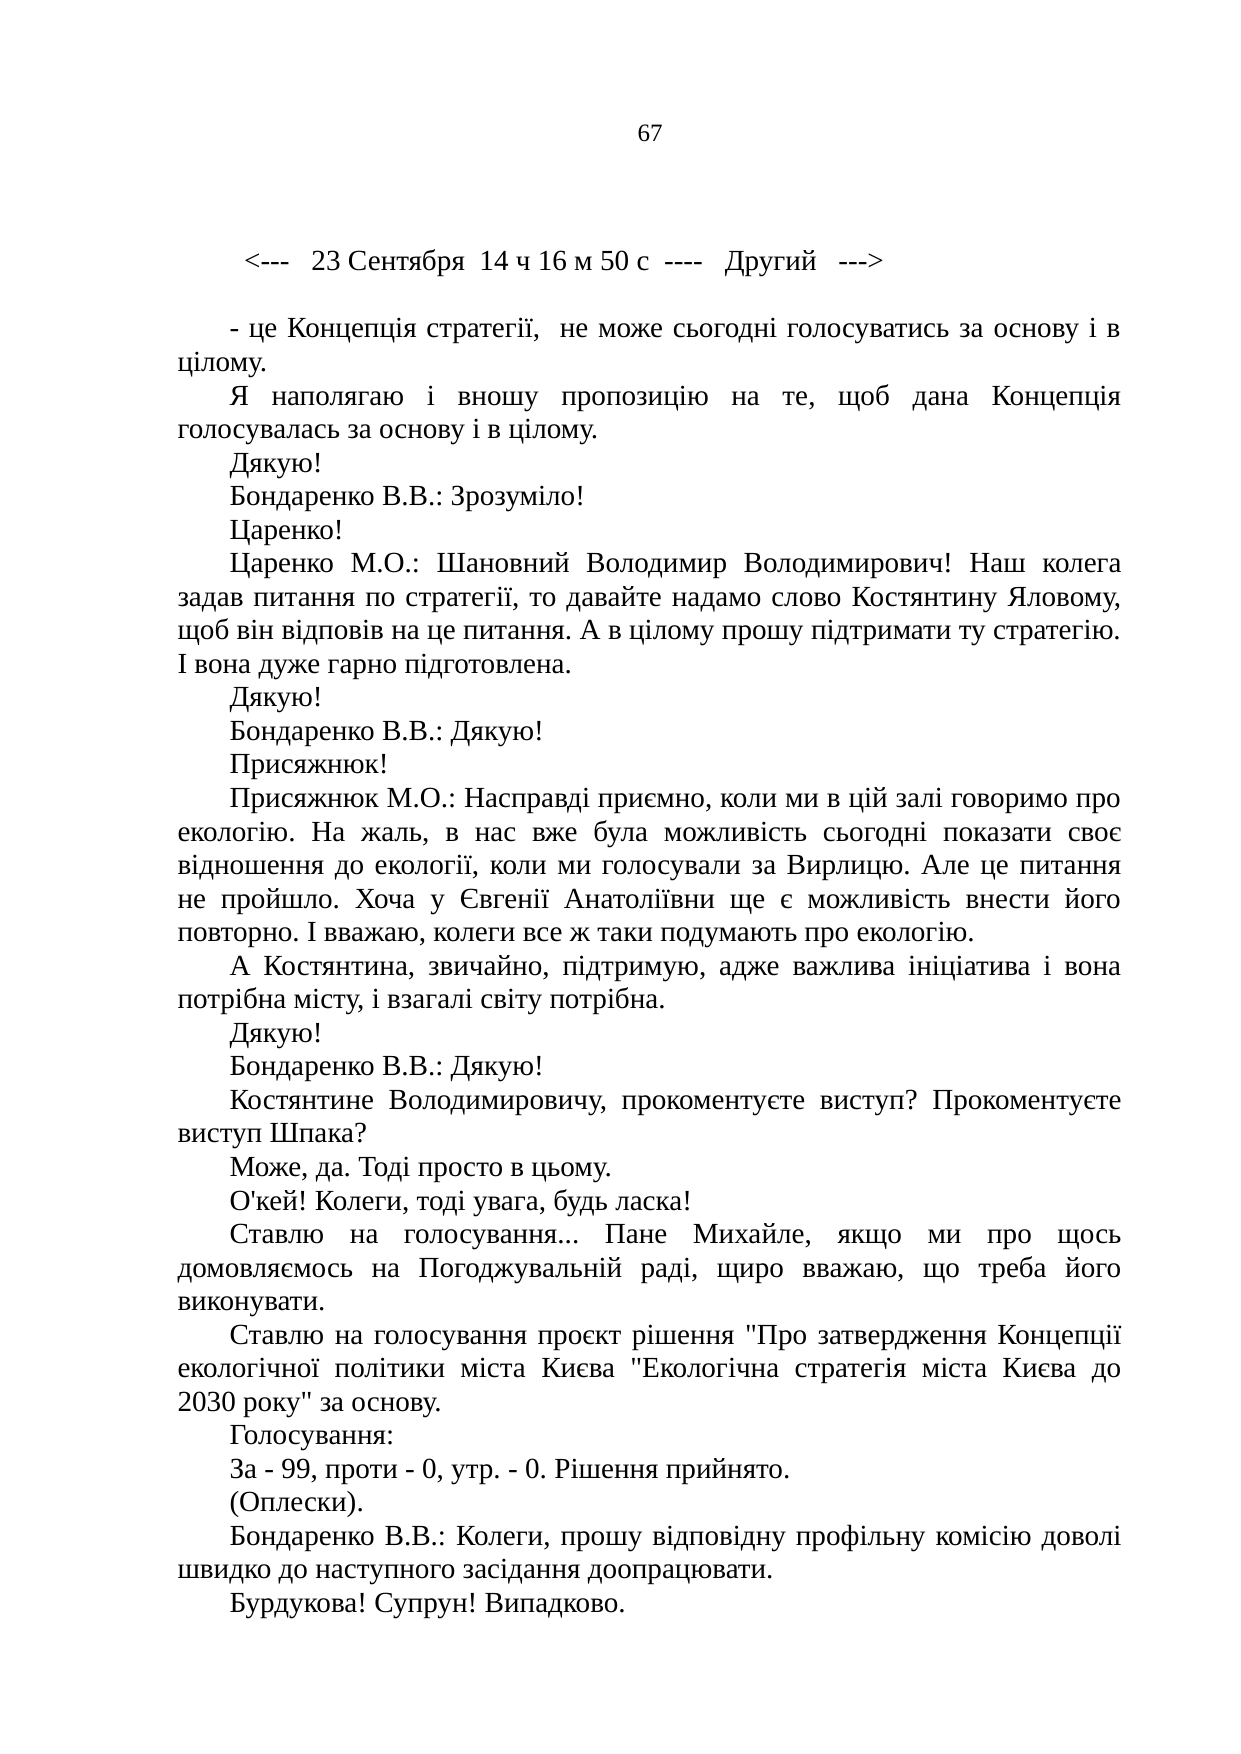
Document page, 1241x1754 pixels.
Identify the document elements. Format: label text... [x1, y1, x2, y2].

text - це Концепція стратегії, не може сьогодні голосуватись за основу і в цілому. [177, 311, 1122, 378]
text Голосування: [177, 1417, 1122, 1451]
text Я наполягаю і вношу пропозицію на те, щоб дана Концепція голосувалась за основу і в цілому. [177, 378, 1122, 445]
text Присяжнюк! [177, 747, 1122, 780]
text Царенко М.О.: Шановний Володимир Володимирович! Наш колега задав питання по стратегії, то давайте надамо слово Костянтину Яловому, щоб він відповів на це питання. А в цілому прошу підтримати ту стратегію. І вона дуже гарно підготовлена. [177, 545, 1122, 679]
text О'кей! Колеги, тоді увага, будь ласка! [177, 1183, 1122, 1216]
text А Костянтина, звичайно, підтримую, адже важлива ініціатива і вона потрібна місту, і взагалі світу потрібна. [177, 948, 1122, 1015]
text Дякую! [177, 679, 1122, 713]
text Бурдукова! Супрун! Випадково. [177, 1585, 1122, 1619]
text За - 99, проти - 0, утр. - 0. Рішення прийнято. [177, 1451, 1122, 1484]
text Ставлю на голосування... Пане Михайле, якщо ми про щось домовляємось на Погоджувальній раді, щиро вважаю, що треба його виконувати. [177, 1216, 1122, 1317]
text Може, да. Тоді просто в цьому. [177, 1149, 1122, 1183]
text Присяжнюк М.О.: Насправді приємно, коли ми в цій залі говоримо про екологію. На жаль, в нас вже була можливість сьогодні показати своє відношення до екології, коли ми голосували за Вирлицю. Але це питання не пройшло. Хоча у Євгенії Анатоліївни ще є можливість внести його повторно. І вважаю, колеги все ж таки подумають про екологію. [177, 780, 1122, 948]
text <--- 23 Сентября 14 ч 16 м 50 с ---- Другий ---> [177, 243, 1122, 277]
text Бондаренко В.В.: Дякую! [177, 1048, 1122, 1082]
text Ставлю на голосування проєкт рішення "Про затвердження Концепції екологічної політики міста Києва "Екологічна стратегія міста Києва до 2030 року" за основу. [177, 1317, 1122, 1417]
text (Оплески). [177, 1484, 1122, 1518]
text Бондаренко В.В.: Колеги, прошу відповідну профільну комісію доволі швидко до наступного засідання доопрацювати. [177, 1518, 1122, 1585]
text Бондаренко В.В.: Дякую! [177, 713, 1122, 747]
text Царенко! [177, 512, 1122, 545]
text Костянтине Володимировичу, прокоментуєте виступ? Прокоментуєте виступ Шпака? [177, 1082, 1122, 1149]
text Бондаренко В.В.: Зрозуміло! [177, 478, 1122, 512]
text Дякую! [177, 445, 1122, 478]
text Дякую! [177, 1015, 1122, 1048]
